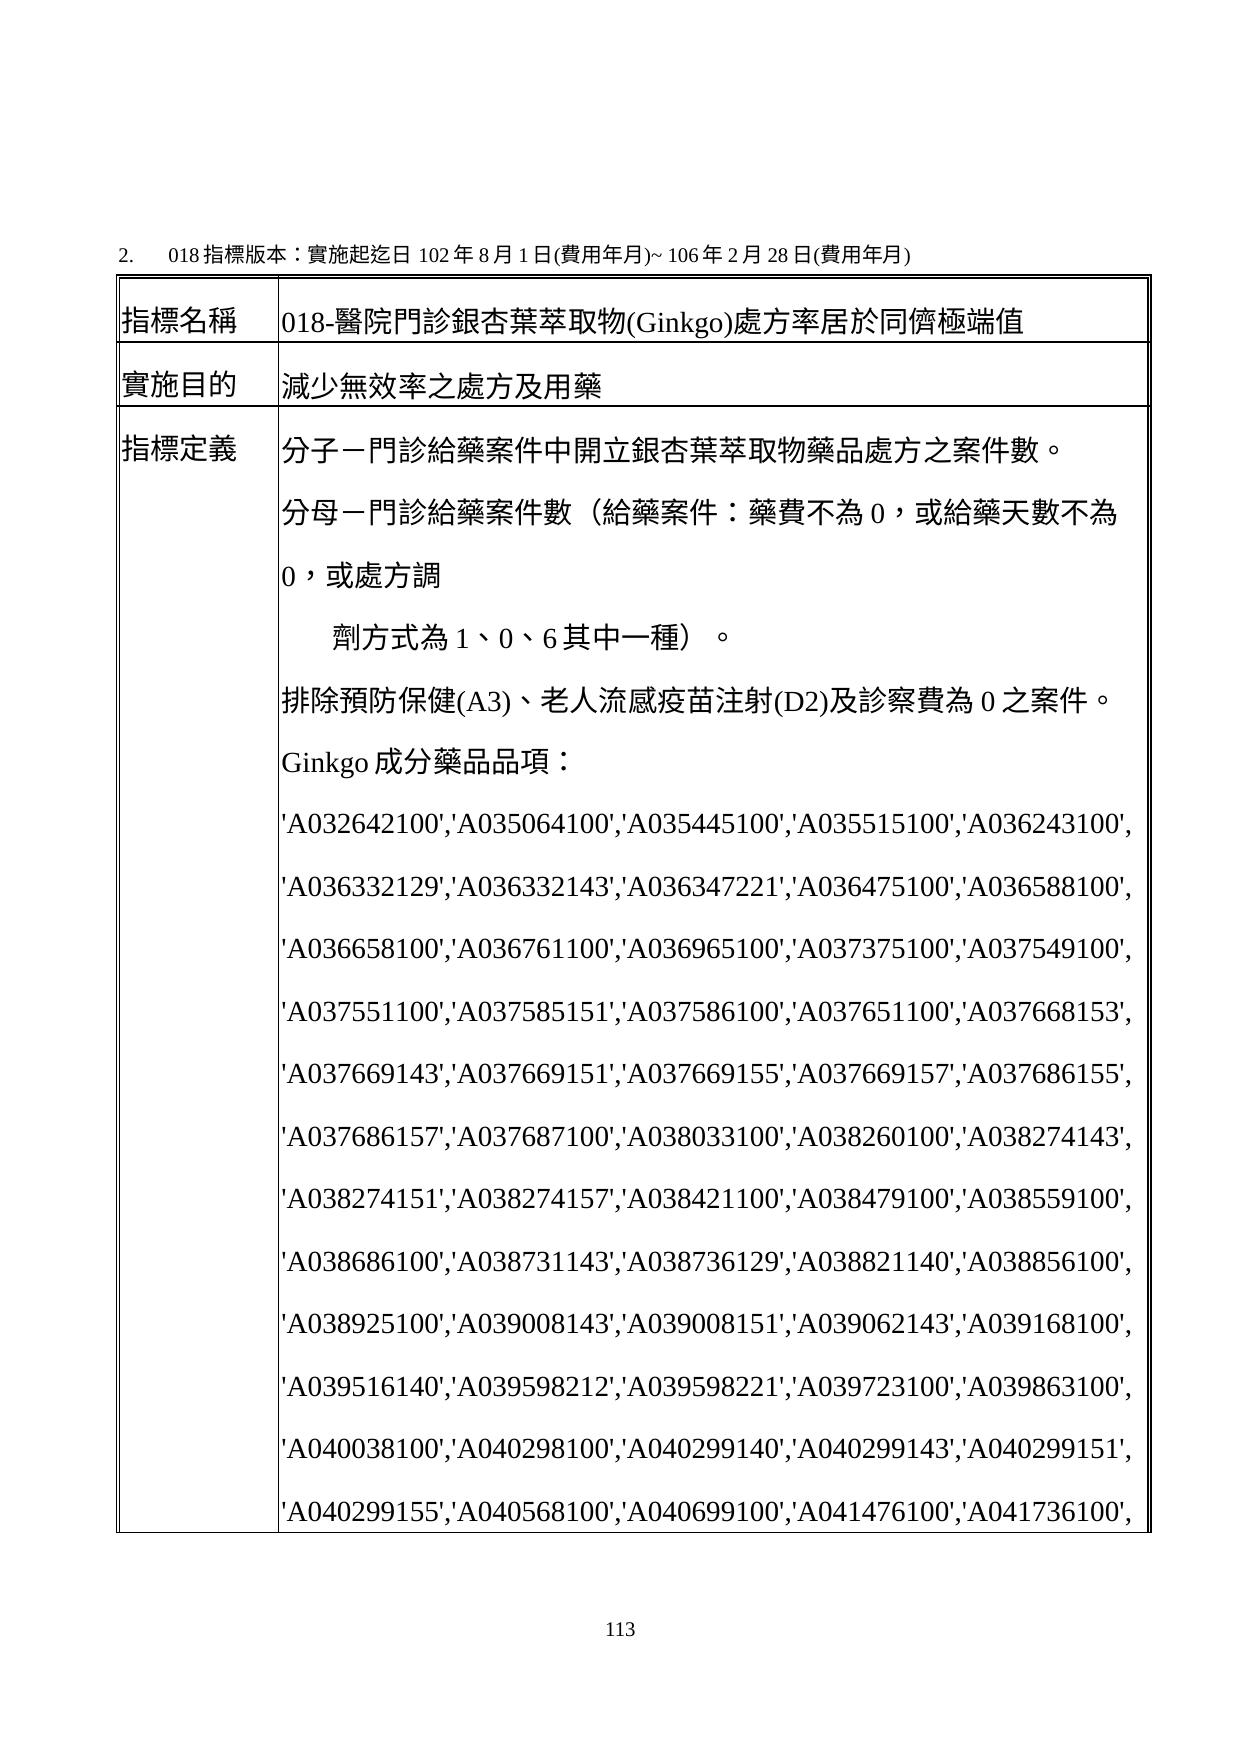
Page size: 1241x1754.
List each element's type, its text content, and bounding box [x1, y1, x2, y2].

table_cell 指標定義 [120, 407, 278, 1532]
table_cell 減少無效率之處方及用藥 [279, 343, 1147, 405]
table_header 018-醫院門診銀杏葉萃取物(Ginkgo)處方率居於同儕極端值 [279, 279, 1147, 341]
table_cell 分子－門診給藥案件中開立銀杏葉萃取物藥品處方之案件數。 分母－門診給藥案件數（給藥案件：藥費不為0，或給藥天數不為0，或處方調 劑方式為1、0、6其中一種）。 排除預防保健(A3)、老人流感疫苗注射(D2)及診察費為0之案件。 Ginkgo成分藥品品項： 'A032642100','A035064100','A035445100','A035515100','A036243100', 'A036332129','A036332143','A036347221','A036475100','A036588100', 'A036658100','A036761100','A036965100','A037375100','A037549100', 'A037551100','A037585151','A037586100','A037651100','A037668153', 'A037669143','A037669151','A037669155','A037669157','A037686155', 'A037686157','A037687100','A038033100','A038260100','A038274143', 'A038274151','A038274157','A038421100','A038479100','A038559100', 'A038686100','A038731143','A038736129','A038821140','A038856100', 'A038925100','A039008143','A039008151','A039062143','A039168100', 'A039516140','A039598212','A039598221','A039723100','A039863100', 'A040038100','A040298100','A040299140','A040299143','A040299151', 'A040299155','A040568100','A040699100','A041476100','A041736100', [279, 407, 1147, 1532]
table_cell 實施目的 [120, 343, 278, 405]
subtitle 018指標版本：實施起迄日 102年8月1日(費用年月)~ 106年2月28日(費用年月) [118, 211, 1122, 274]
table_header 指標名稱 [120, 279, 278, 341]
